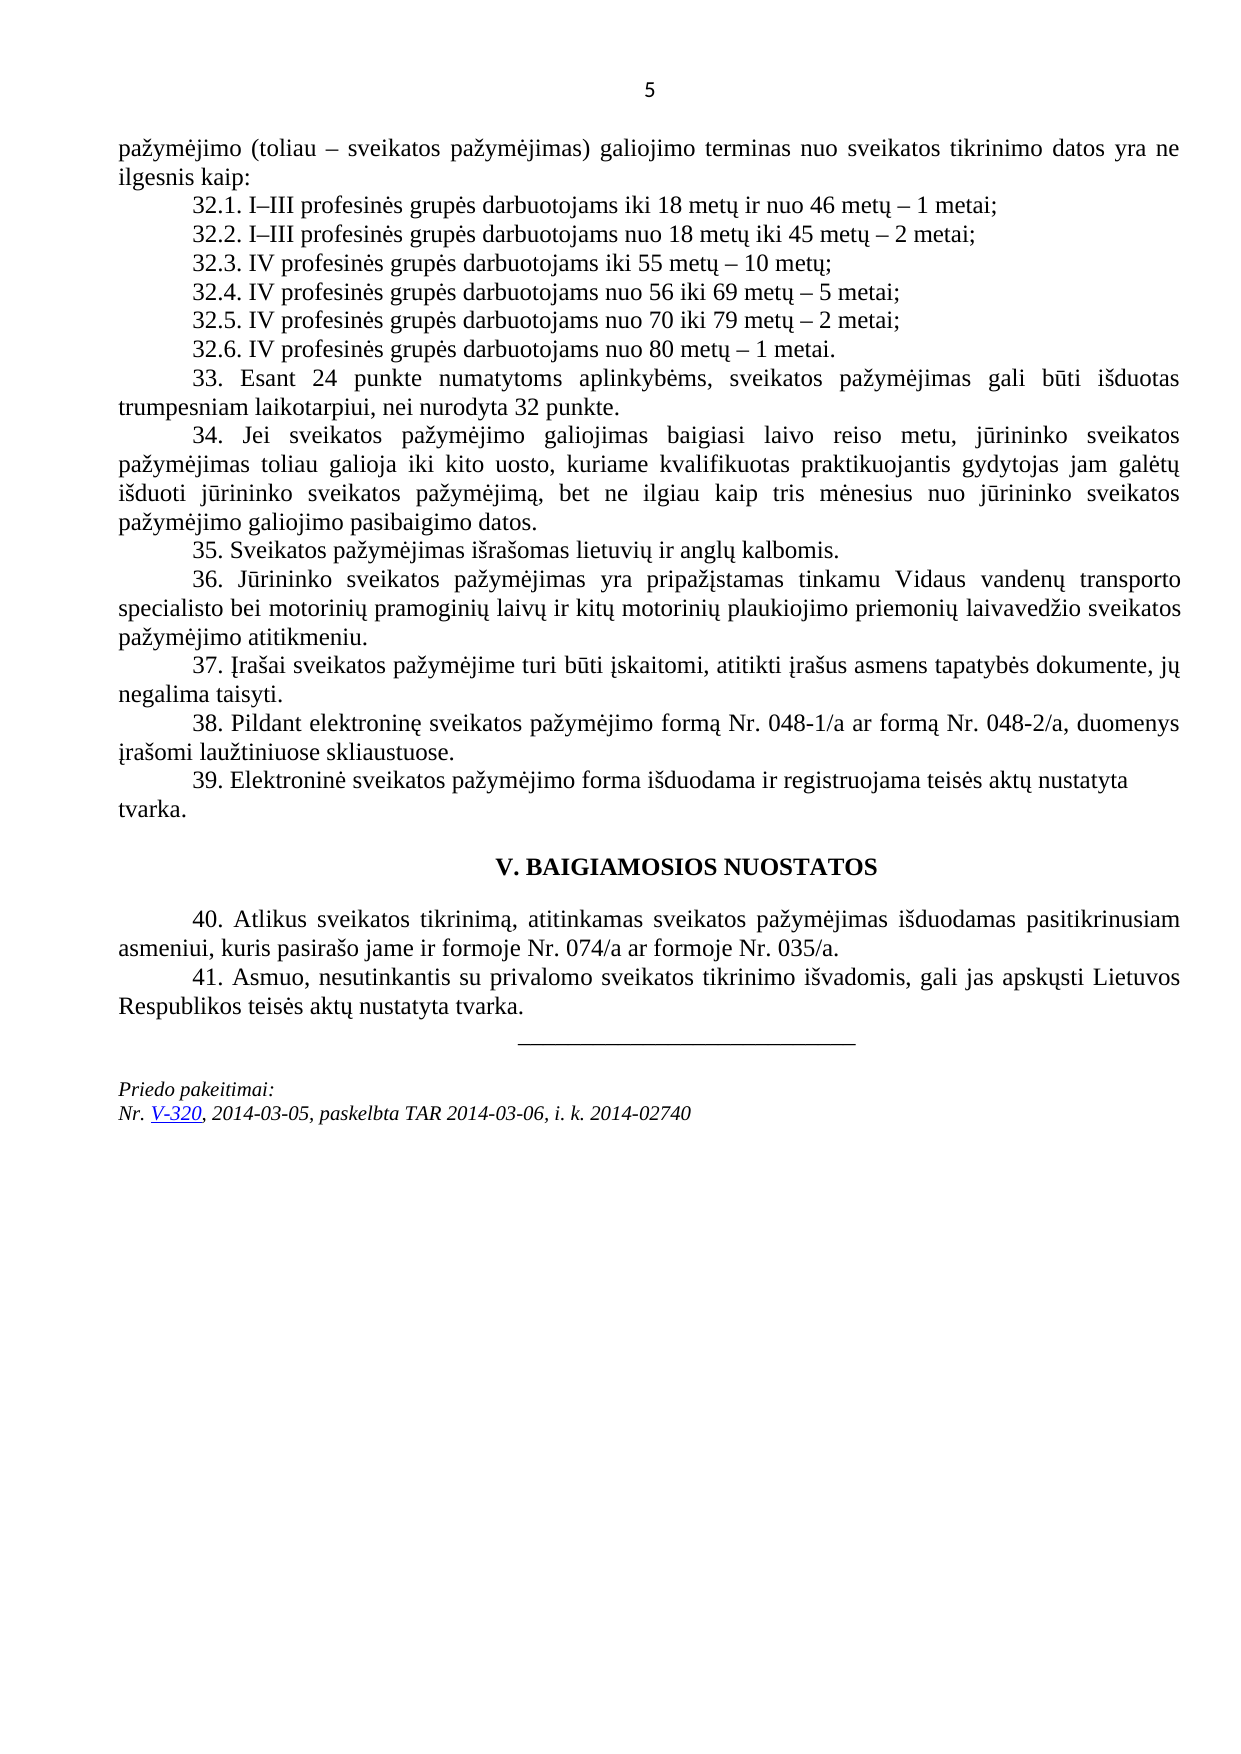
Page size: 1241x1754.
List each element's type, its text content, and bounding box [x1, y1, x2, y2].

text 40. Atlikus sveikatos tikrinimą, atitinkamas sveikatos pažymėjimas išduodamas pasitikrinusiam asmeniui, kuris pasirašo jame ir formoje Nr. 074/a ar formoje Nr. 035/a. [118, 904, 1181, 962]
text 36. Jūrininko sveikatos pažymėjimas yra pripažįstamas tinkamu Vidaus vandenų transporto specialisto bei motorinių pramoginių laivų ir kitų motorinių plaukiojimo priemonių laivavedžio sveikatos pažymėjimo atitikmeniu. [118, 564, 1181, 650]
text 34. Jei sveikatos pažymėjimo galiojimas baigiasi laivo reiso metu, jūrininko sveikatos pažymėjimas toliau galioja iki kito uosto, kuriame kvalifikuotas praktikuojantis gydytojas jam galėtų išduoti jūrininko sveikatos pažymėjimą, bet ne ilgiau kaip tris mėnesius nuo jūrininko sveikatos pažymėjimo galiojimo pasibaigimo datos. [118, 420, 1181, 535]
text 32.4. IV profesinės grupės darbuotojams nuo 56 iki 69 metų – 5 metai; [192, 277, 1181, 305]
text 33. Esant 24 punkte numatytoms aplinkybėms, sveikatos pažymėjimas gali būti išduotas trumpesniam laikotarpiui, nei nurodyta 32 punkte. [118, 363, 1181, 420]
subtitle 39. Elektroninė sveikatos pažymėjimo forma išduodama ir registruojama teisės aktų nustatyta tvarka. [118, 765, 1181, 823]
text 41. Asmuo, nesutinkantis su privalomo sveikatos tikrinimo išvadomis, gali jas apskųsti Lietuvos Respublikos teisės aktų nustatyta tvarka. [118, 962, 1181, 1019]
text Priedo pakeitimai: [118, 1077, 1181, 1101]
text 32.1. I–III profesinės grupės darbuotojams iki 18 metų ir nuo 46 metų – 1 metai; [192, 190, 1181, 219]
text 32.5. IV profesinės grupės darbuotojams nuo 70 iki 79 metų – 2 metai; [192, 305, 1181, 334]
subtitle V. BAIGIAMOSIOS NUOSTATOS [118, 852, 1181, 880]
text pažymėjimo (toliau – sveikatos pažymėjimas) galiojimo terminas nuo sveikatos tikrinimo datos yra ne ilgesnis kaip: [118, 133, 1181, 190]
text ___________________________ [118, 1019, 1181, 1048]
text 32.2. I–III profesinės grupės darbuotojams nuo 18 metų iki 45 metų – 2 metai; [192, 219, 1181, 248]
text 35. Sveikatos pažymėjimas išrašomas lietuvių ir anglų kalbomis. [192, 535, 1181, 564]
text Nr. V-320, 2014-03-05, paskelbta TAR 2014-03-06, i. k. 2014-02740 [118, 1101, 1181, 1125]
text 32.3. IV profesinės grupės darbuotojams iki 55 metų – 10 metų; [192, 248, 1181, 277]
text 32.6. IV profesinės grupės darbuotojams nuo 80 metų – 1 metai. [192, 334, 1181, 363]
text 38. Pildant elektroninę sveikatos pažymėjimo formą Nr. 048-1/a ar formą Nr. 048-2/a, duomenys įrašomi laužtiniuose skliaustuose. [118, 708, 1181, 765]
text 37. Įrašai sveikatos pažymėjime turi būti įskaitomi, atitikti įrašus asmens tapatybės dokumente, jų negalima taisyti. [118, 650, 1181, 708]
